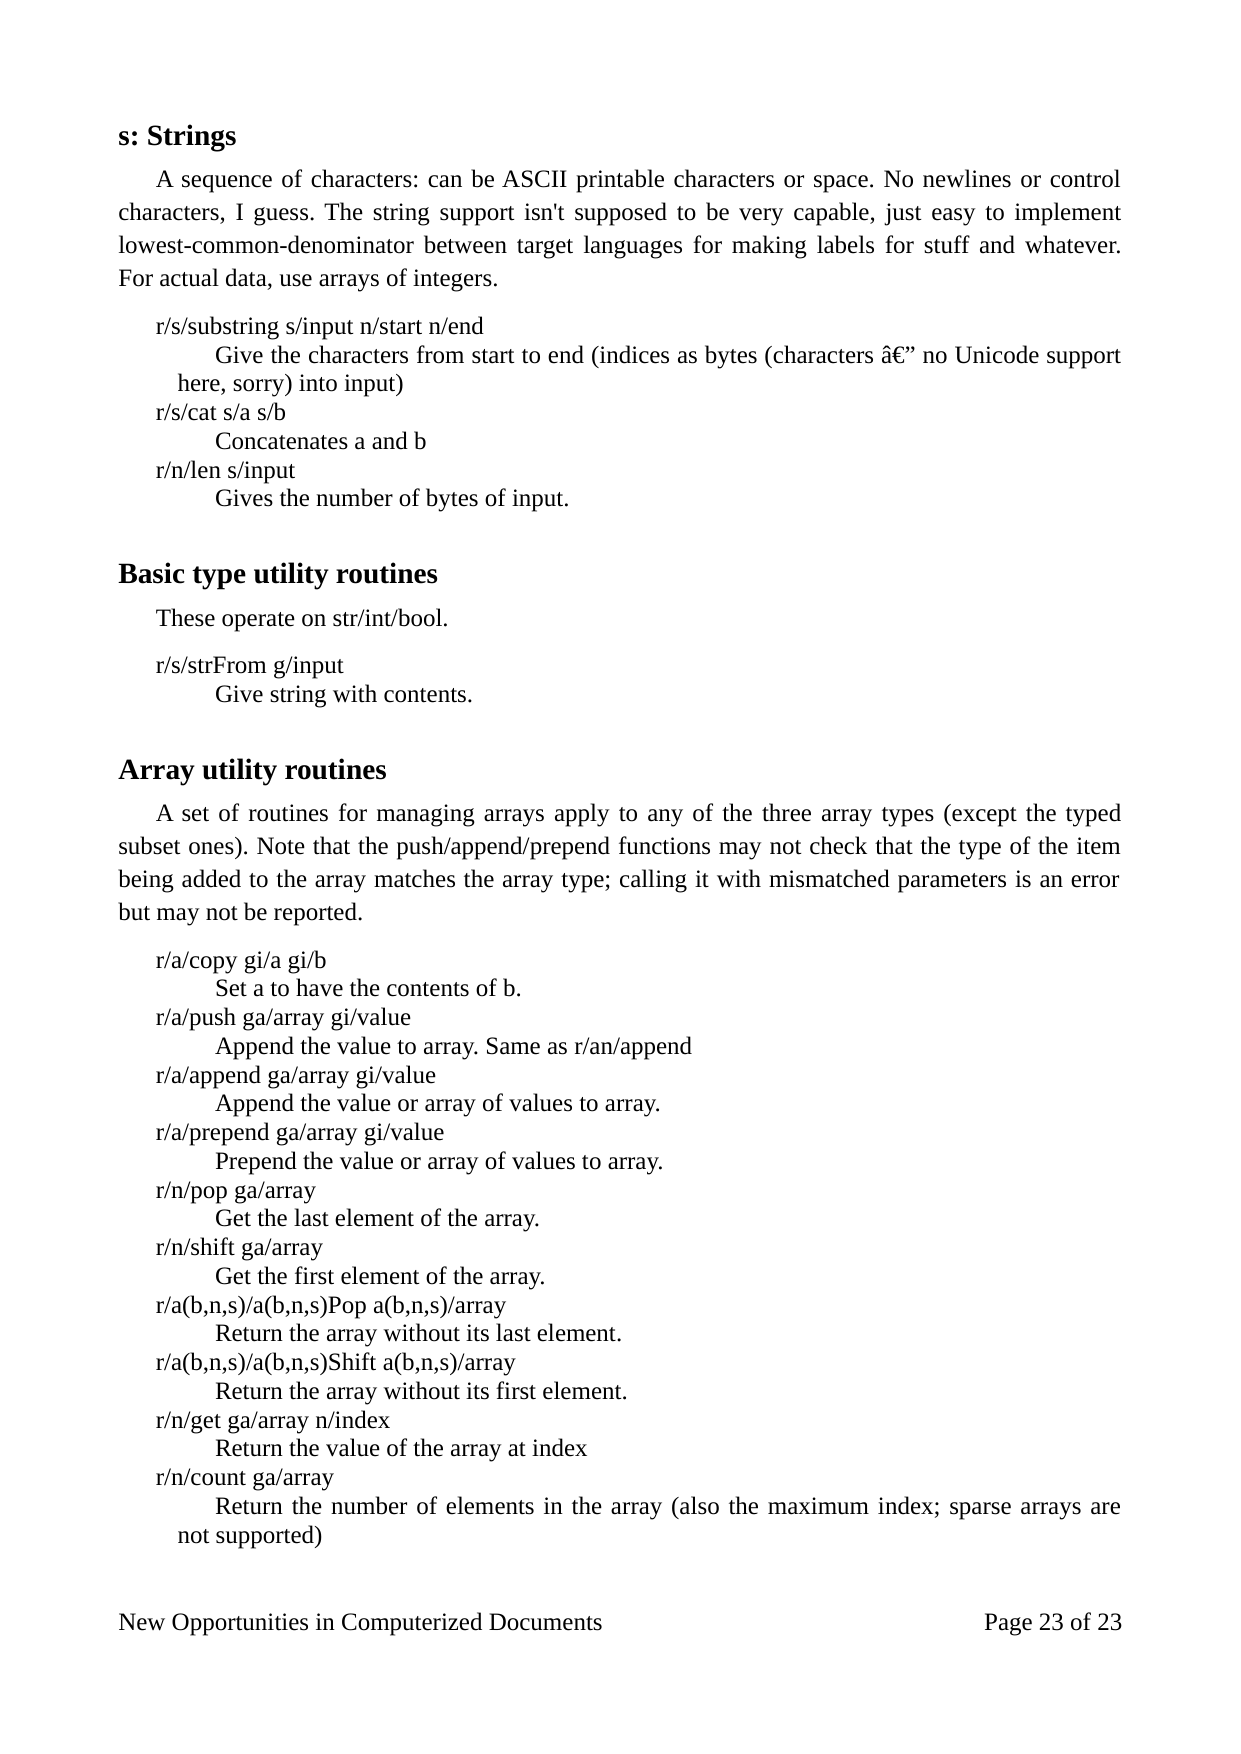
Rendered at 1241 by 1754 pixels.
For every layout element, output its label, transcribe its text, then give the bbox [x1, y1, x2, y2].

list Return the array without its last element. [177, 1318, 1122, 1347]
text These operate on str/int/bool. [118, 603, 1122, 631]
subtitle r/s/strFrom g/input [118, 650, 1122, 679]
subtitle r/n/pop ga/array [118, 1175, 1122, 1203]
list Concatenates a and b [177, 426, 1122, 455]
subtitle r/n/get ga/array n/index [118, 1405, 1122, 1433]
list Gives the number of bytes of input. [177, 483, 1122, 512]
subtitle r/n/len s/input [118, 455, 1122, 483]
subtitle r/a/copy gi/a gi/b [118, 945, 1122, 973]
text A set of routines for managing arrays apply to any of the three array types (except the typed subset ones). Note that the push/append/prepend functions may not check that the type of the item being added to the array matches the array type; calling it with mismatched parameters is an error but may not be reported. [118, 798, 1122, 926]
list Get the first element of the array. [177, 1261, 1122, 1290]
list Append the value or array of values to array. [177, 1088, 1122, 1117]
subtitle r/a(b,n,s)/a(b,n,s)Shift a(b,n,s)/array [118, 1347, 1122, 1376]
text A sequence of characters: can be ASCII printable characters or space. No newlines or control characters, I guess. The string support isn't supposed to be very capable, just easy to implement lowest-common-denominator between target languages for making labels for stuff and whatever. For actual data, use arrays of integers. [118, 164, 1122, 292]
list Return the array without its first element. [177, 1376, 1122, 1405]
subtitle r/a/prepend ga/array gi/value [118, 1117, 1122, 1146]
subtitle r/n/count ga/array [118, 1462, 1122, 1491]
list Give the characters from start to end (indices as bytes (characters â€” no Unicode support here, sorry) into input) [177, 340, 1122, 397]
subtitle r/a(b,n,s)/a(b,n,s)Pop a(b,n,s)/array [118, 1290, 1122, 1318]
subtitle Array utility routines [118, 752, 1122, 786]
subtitle r/a/push ga/array gi/value [118, 1002, 1122, 1031]
subtitle r/n/shift ga/array [118, 1232, 1122, 1261]
list Give string with contents. [177, 679, 1122, 708]
list Append the value to array. Same as r/an/append [177, 1031, 1122, 1060]
list Get the last element of the array. [177, 1203, 1122, 1232]
subtitle r/a/append ga/array gi/value [118, 1060, 1122, 1088]
list Return the value of the array at index [177, 1433, 1122, 1462]
list Return the number of elements in the array (also the maximum index; sparse arrays are not supported) [177, 1491, 1122, 1548]
list Prepend the value or array of values to array. [177, 1146, 1122, 1175]
subtitle r/s/cat s/a s/b [118, 397, 1122, 426]
subtitle r/s/substring s/input n/start n/end [118, 311, 1122, 340]
list Set a to have the contents of b. [177, 973, 1122, 1002]
subtitle Basic type utility routines [118, 556, 1122, 590]
subtitle s: Strings [118, 118, 1122, 152]
